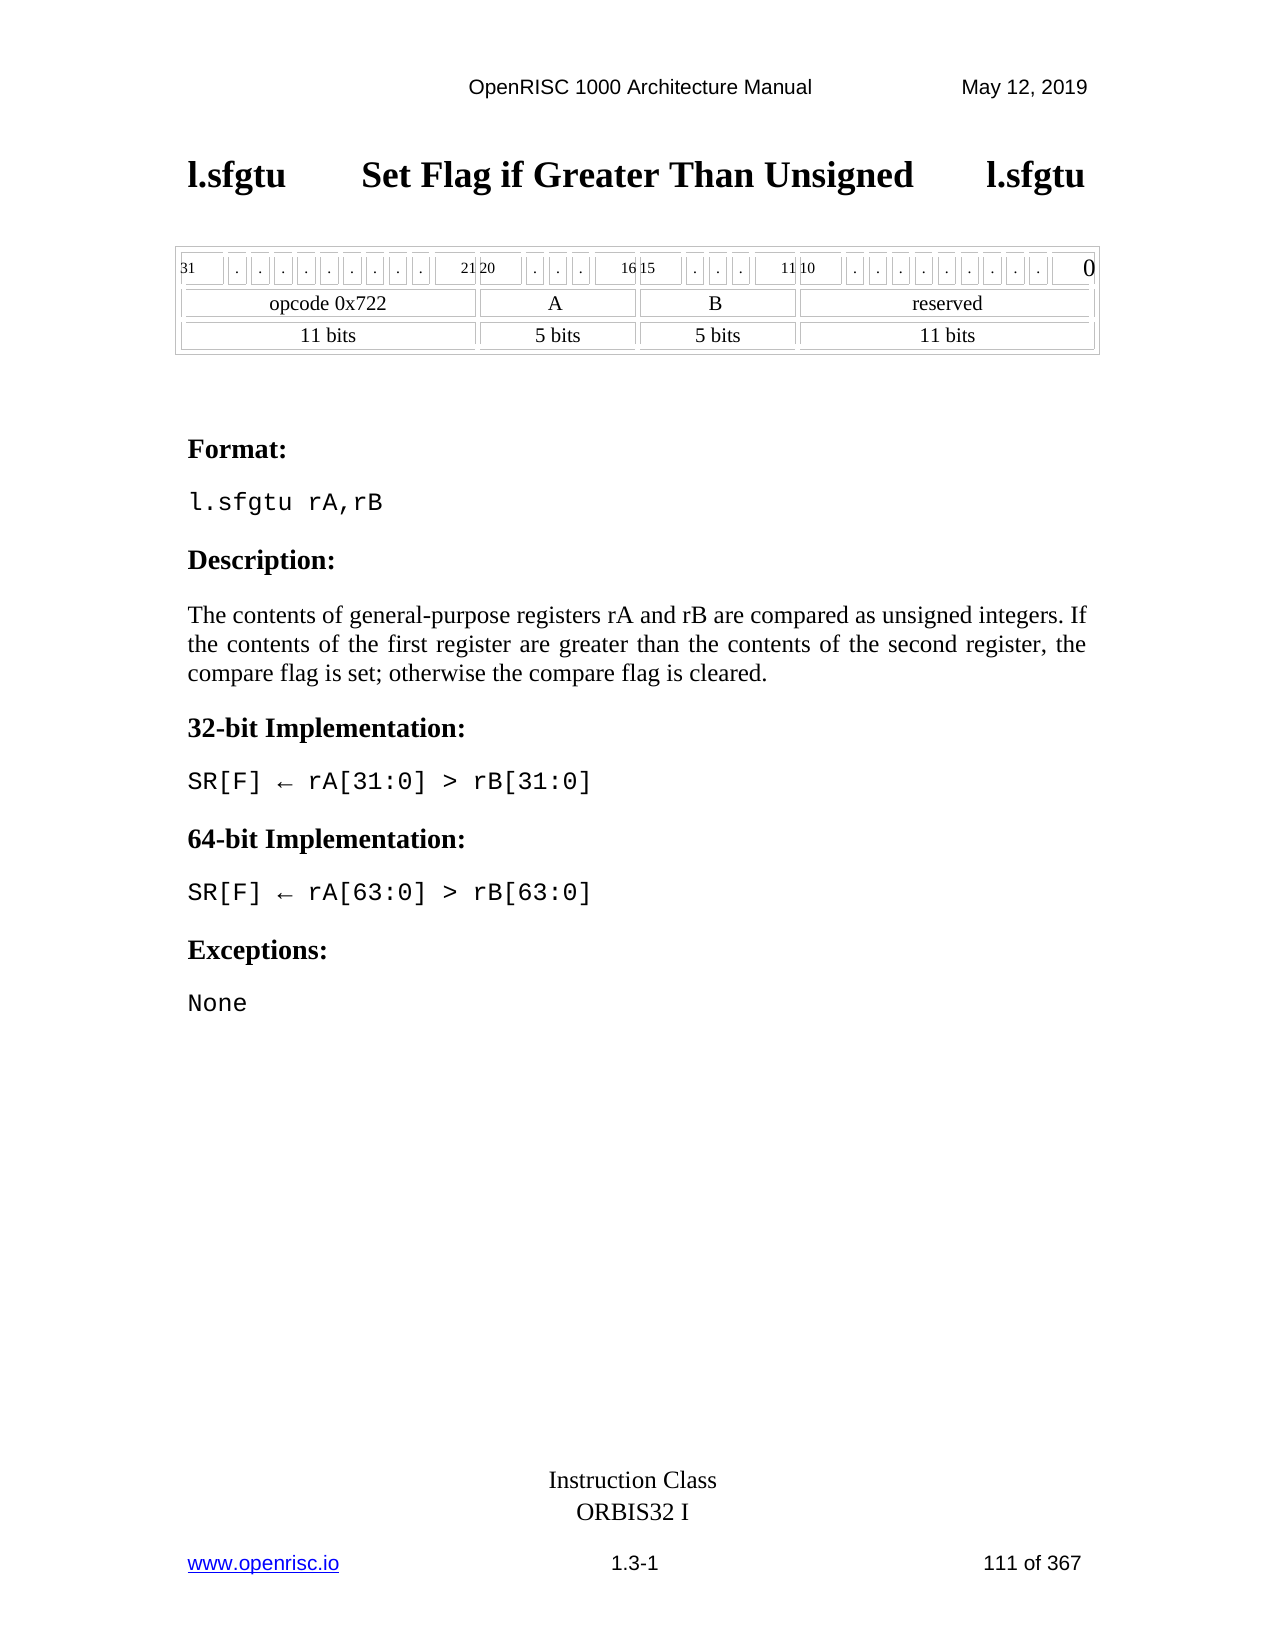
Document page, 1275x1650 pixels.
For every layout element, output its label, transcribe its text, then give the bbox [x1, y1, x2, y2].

text None [187, 990, 1087, 1019]
text SR[F] ← rA[31:0] > rB[31:0] [187, 769, 1087, 797]
text SR[F] ← rA[63:0] > rB[63:0] [187, 880, 1087, 908]
text 32-bit Implementation: [187, 712, 1087, 744]
text Description: [187, 543, 1087, 575]
text Exceptions: [187, 933, 1087, 965]
text l.sfgtu rA,rB [187, 489, 1087, 518]
text Format: [187, 432, 1087, 464]
text The contents of general-purpose registers rA and rB are compared as unsigned integers. If the contents of the first register are greater than the contents of the second register, the compare flag is set; otherwise the compare flag is cleared. [187, 600, 1087, 687]
text 64-bit Implementation: [187, 822, 1087, 855]
